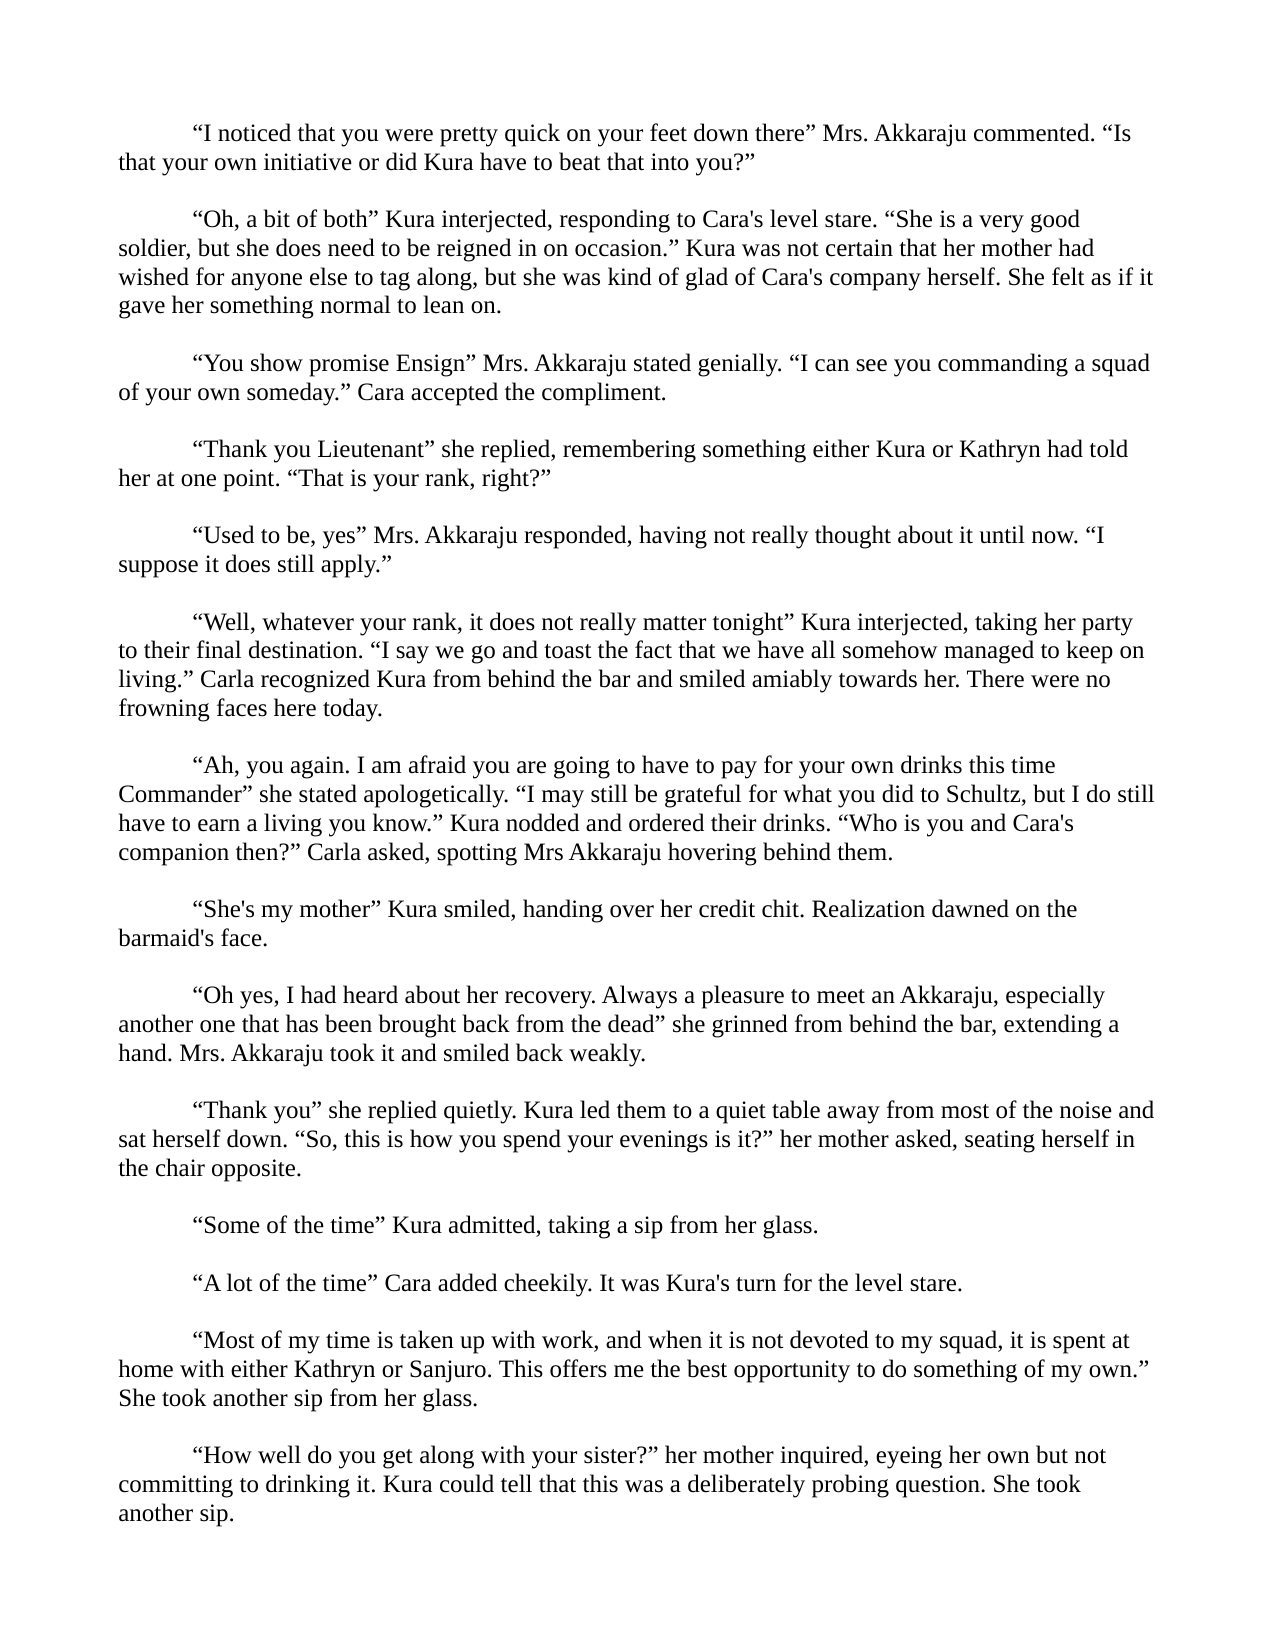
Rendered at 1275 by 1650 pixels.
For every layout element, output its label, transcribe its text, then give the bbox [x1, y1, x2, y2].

text “Oh yes, I had heard about her recovery. Always a pleasure to meet an Akkaraju, especially another one that has been brought back from the dead” she grinned from behind the bar, extending a hand. Mrs. Akkaraju took it and smiled back weakly. [118, 981, 1157, 1067]
text “Well, whatever your rank, it does not really matter tonight” Kura interjected, taking her party to their final destination. “I say we go and toast the fact that we have all somehow managed to keep on living.” Carla recognized Kura from behind the bar and smiled amiably towards her. There were no frowning faces here today. [118, 607, 1157, 722]
text “Ah, you again. I am afraid you are going to have to pay for your own drinks this time Commander” she stated apologetically. “I may still be grateful for what you did to Schultz, but I do still have to earn a living you know.” Kura nodded and ordered their drinks. “Who is you and Cara's companion then?” Carla asked, spotting Mrs Akkaraju hovering behind them. [118, 751, 1157, 866]
text “She's my mother” Kura smiled, handing over her credit chit. Realization dawned on the barmaid's face. [118, 894, 1157, 952]
text “I noticed that you were pretty quick on your feet down there” Mrs. Akkaraju commented. “Is that your own initiative or did Kura have to beat that into you?” [118, 118, 1157, 176]
text “How well do you get along with your sister?” her mother inquired, eyeing her own but not committing to drinking it. Kura could tell that this was a deliberately probing question. She took another sip. [118, 1441, 1157, 1527]
text “You show promise Ensign” Mrs. Akkaraju stated genially. “I can see you commanding a squad of your own someday.” Cara accepted the compliment. [118, 348, 1157, 406]
text “Most of my time is taken up with work, and when it is not devoted to my squad, it is spent at home with either Kathryn or Sanjuro. This offers me the best opportunity to do something of my own.” She took another sip from her glass. [118, 1326, 1157, 1412]
text “Thank you Lieutenant” she replied, remembering something either Kura or Kathryn had told her at one point. “That is your rank, right?” [118, 434, 1157, 492]
text “Oh, a bit of both” Kura interjected, responding to Cara's level stare. “She is a very good soldier, but she does need to be reigned in on occasion.” Kura was not certain that her mother had wished for anyone else to tag along, but she was kind of glad of Cara's company herself. She felt as if it gave her something normal to lean on. [118, 204, 1157, 319]
text “A lot of the time” Cara added cheekily. It was Kura's turn for the level stare. [118, 1268, 1157, 1297]
text “Some of the time” Kura admitted, taking a sip from her glass. [118, 1211, 1157, 1239]
text “Thank you” she replied quietly. Kura led them to a quiet table away from most of the noise and sat herself down. “So, this is how you spend your evenings is it?” her mother asked, seating herself in the chair opposite. [118, 1096, 1157, 1182]
text “Used to be, yes” Mrs. Akkaraju responded, having not really thought about it until now. “I suppose it does still apply.” [118, 521, 1157, 578]
